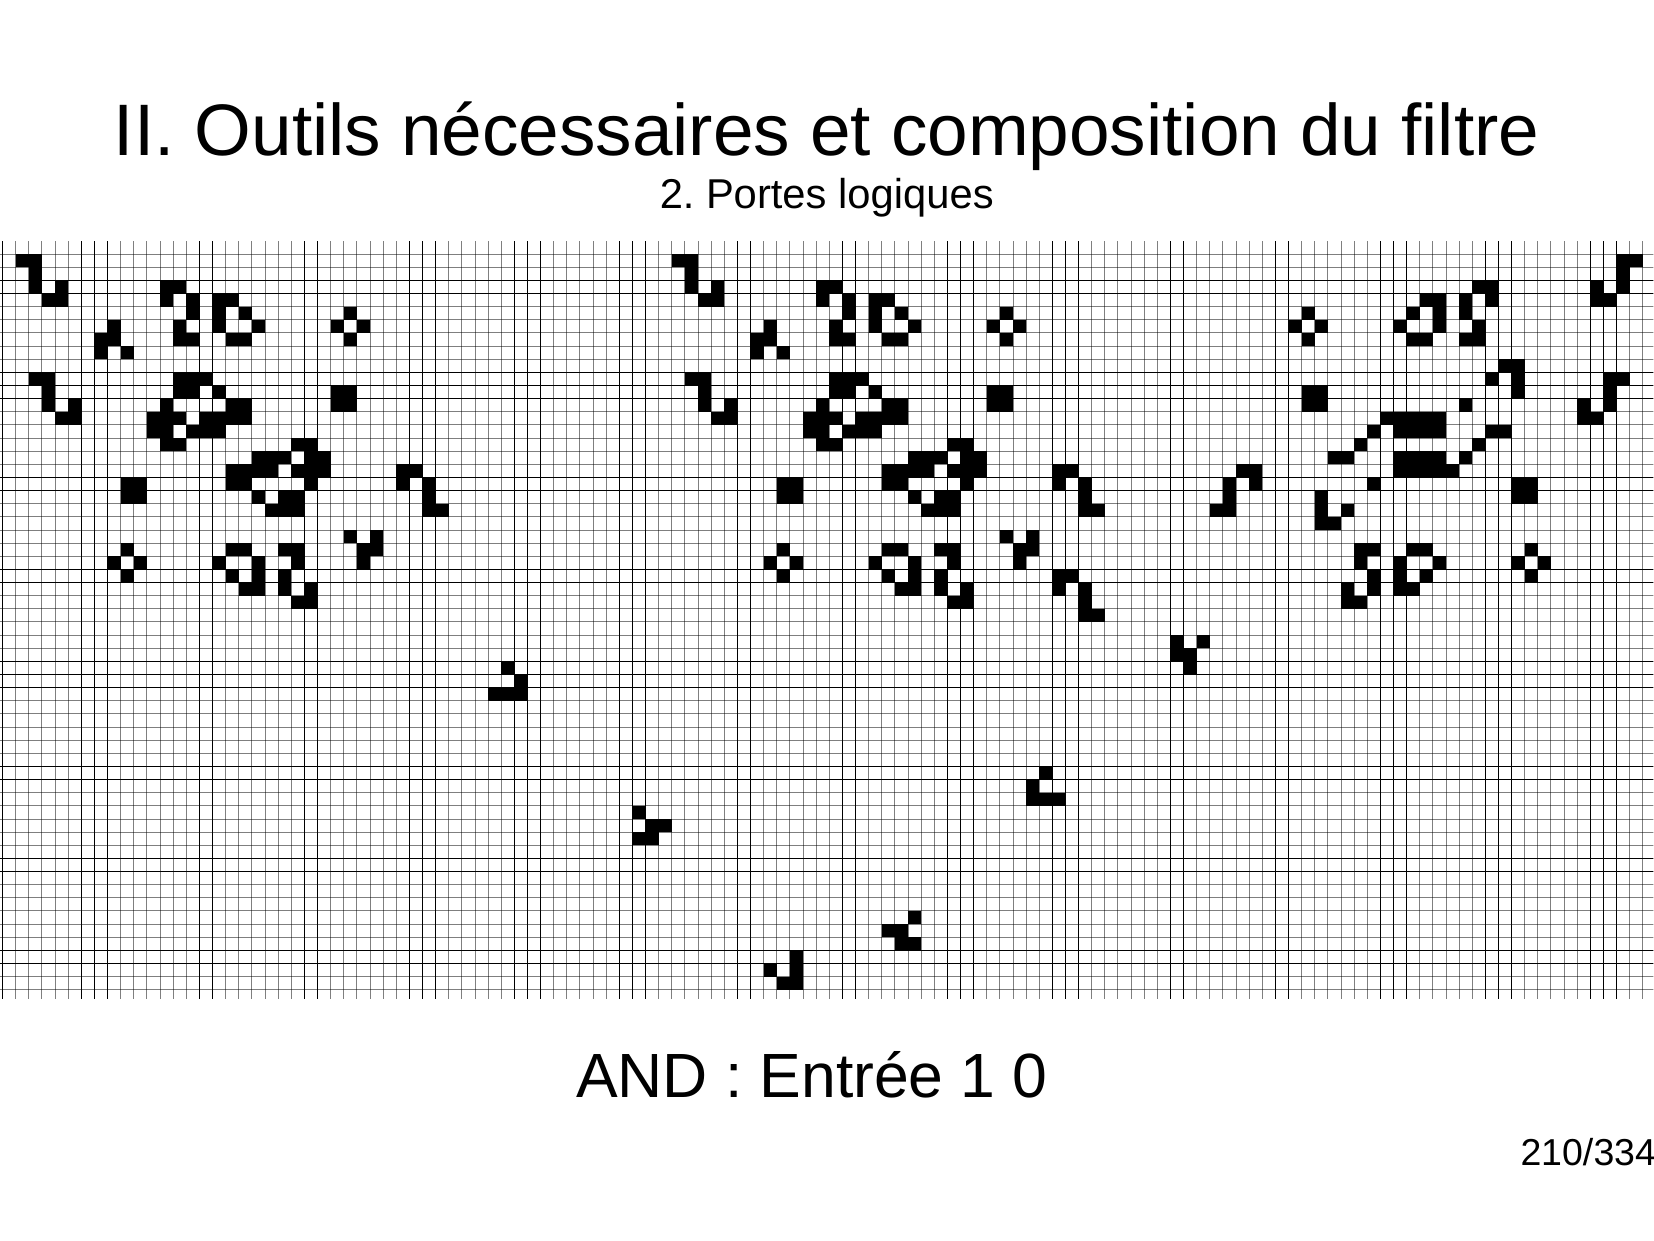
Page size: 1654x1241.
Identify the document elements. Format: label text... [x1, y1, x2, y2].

text_box <number>/334 [1505, 1124, 1654, 1182]
title II. Outils nécessaires et composition du filtre 2. Portes logiques [82, 49, 1572, 257]
picture [0, 241, 1654, 999]
text_box AND : Entrée 1 0 [561, 1033, 1064, 1119]
